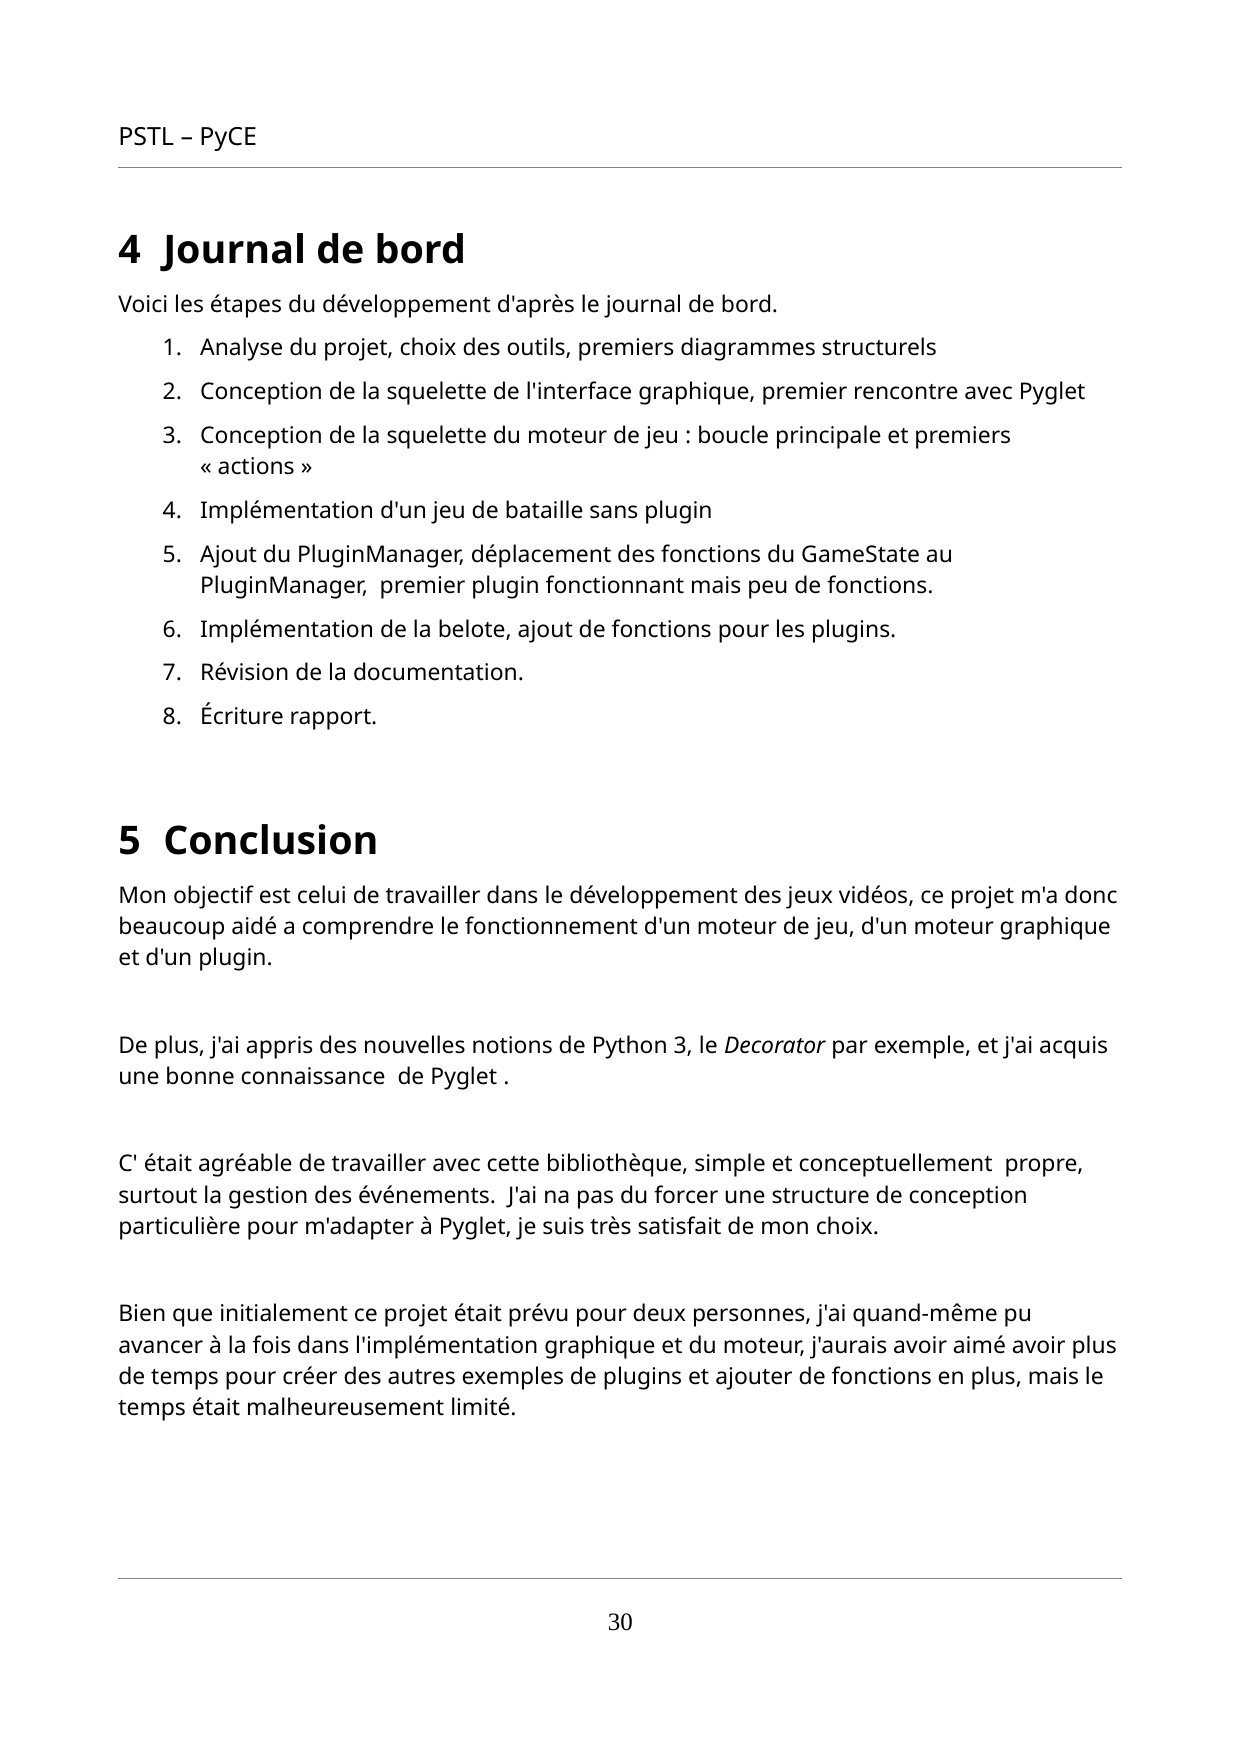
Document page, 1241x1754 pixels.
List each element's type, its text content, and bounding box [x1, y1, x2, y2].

list Implémentation de la belote, ajout de fonctions pour les plugins. [162, 612, 1122, 644]
list Révision de la documentation. [162, 656, 1122, 687]
list Implémentation d'un jeu de bataille sans plugin [162, 494, 1122, 525]
list Conception de la squelette du moteur de jeu : boucle principale et premiers « actions » [162, 419, 1122, 481]
text Voici les étapes du développement d'après le journal de bord. [118, 287, 1122, 319]
text De plus, j'ai appris des nouvelles notions de Python 3, le Decorator par exemple, et j'ai acquis une bonne connaissance de Pyglet . [118, 1029, 1122, 1091]
list Ajout du PluginManager, déplacement des fonctions du GameState au PluginManager, premier plugin fonctionnant mais peu de fonctions. [162, 537, 1122, 600]
list Conception de la squelette de l'interface graphique, premier rencontre avec Pyglet [162, 375, 1122, 406]
list Écriture rapport. [162, 700, 1122, 731]
list Analyse du projet, choix des outils, premiers diagrammes structurels [162, 331, 1122, 362]
text Mon objectif est celui de travailler dans le développement des jeux vidéos, ce projet m'a donc beaucoup aidé a comprendre le fonctionnement d'un moteur de jeu, d'un moteur graphique et d'un plugin. [118, 879, 1122, 972]
subtitle Journal de bord [118, 221, 1122, 275]
subtitle Conclusion [118, 812, 1122, 866]
text Bien que initialement ce projet était prévu pour deux personnes, j'ai quand-même pu avancer à la fois dans l'implémentation graphique et du moteur, j'aurais avoir aimé avoir plus de temps pour créer des autres exemples de plugins et ajouter de fonctions en plus, mais le temps était malheureusement limité. [118, 1297, 1122, 1422]
text C' était agréable de travailler avec cette bibliothèque, simple et conceptuellement propre, surtout la gestion des événements. J'ai na pas du forcer une structure de conception particulière pour m'adapter à Pyglet, je suis très satisfait de mon choix. [118, 1147, 1122, 1241]
